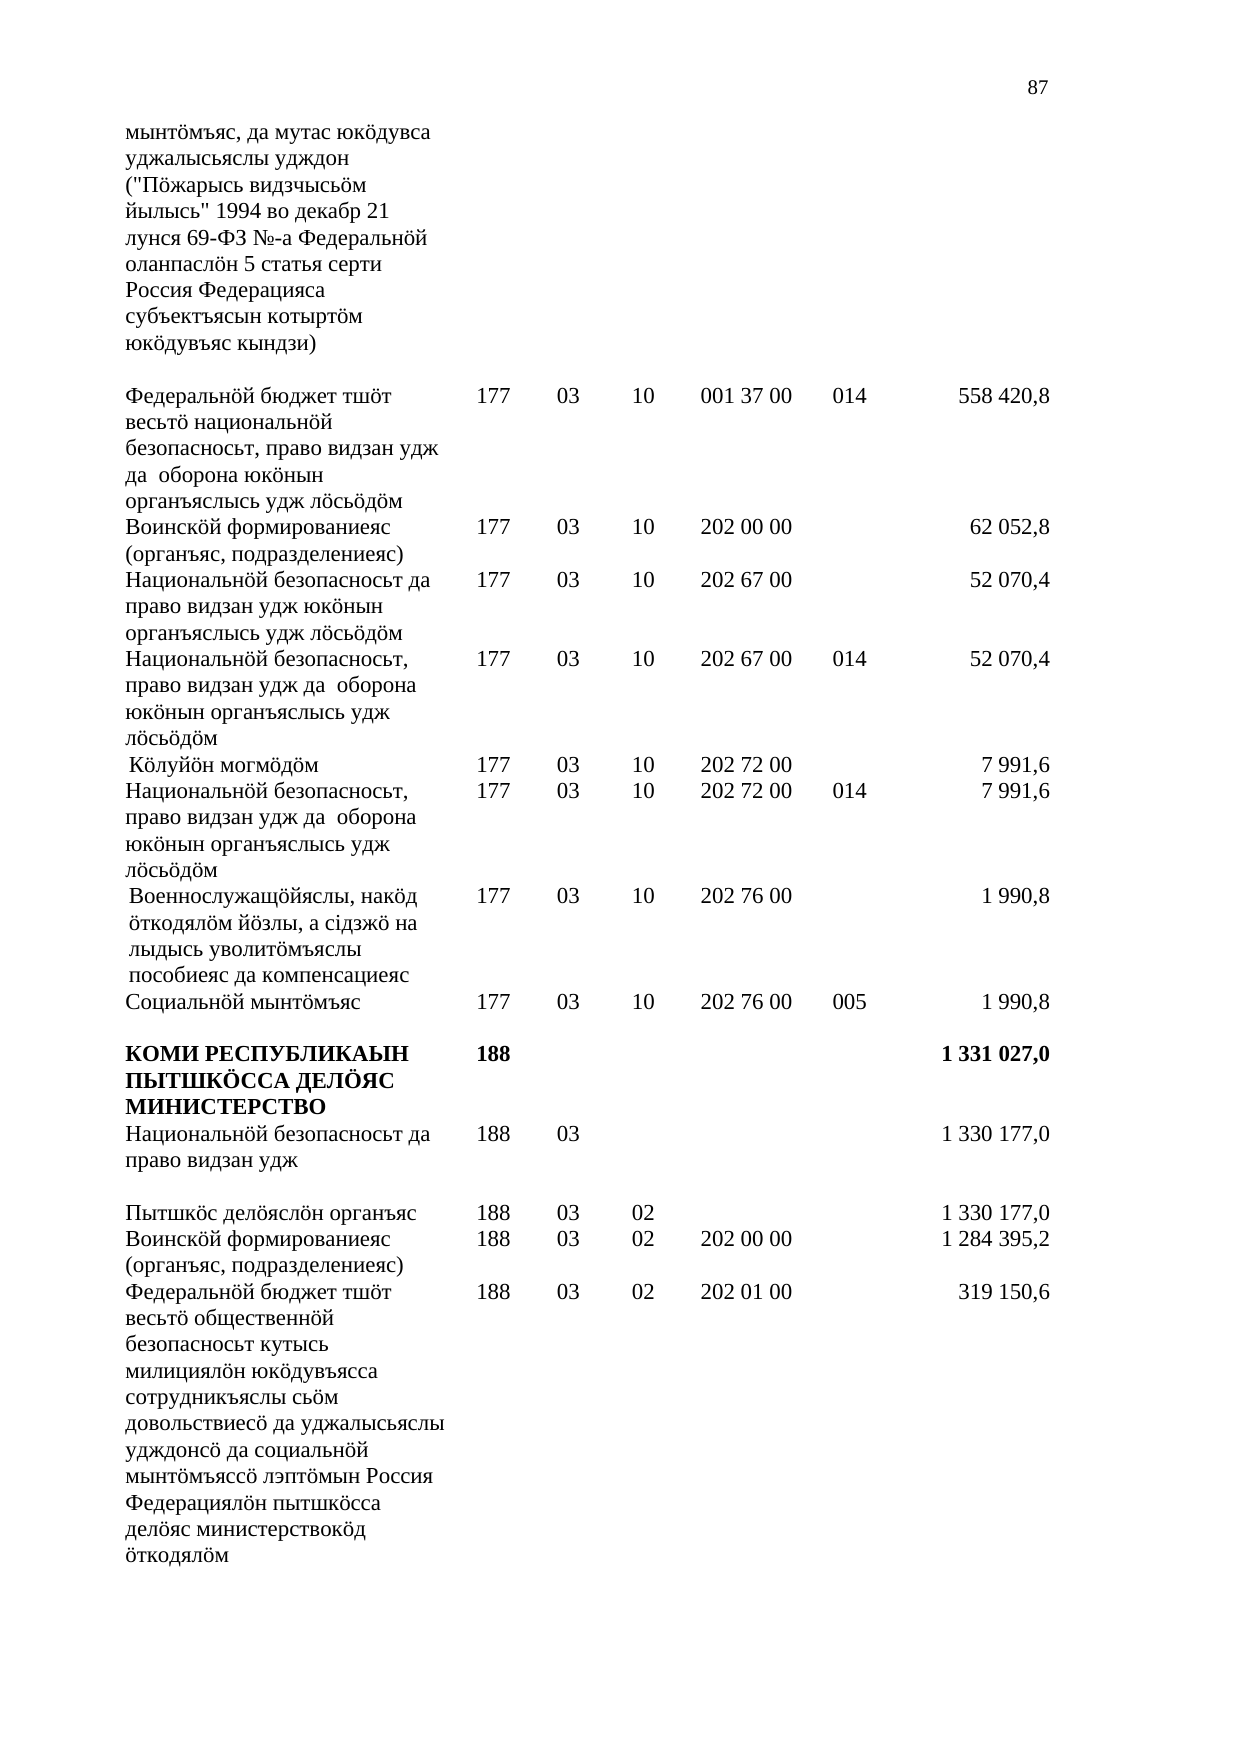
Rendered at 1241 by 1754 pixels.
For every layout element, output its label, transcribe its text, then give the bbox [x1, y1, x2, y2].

table_cell 001 37 00 [681, 382, 812, 513]
table_cell 03 [531, 988, 606, 1041]
table_cell 202 76 00 [681, 883, 812, 988]
table_cell [681, 1199, 812, 1225]
table_cell Пытшкöс делöяслöн органъяс [119, 1199, 456, 1225]
table_cell 03 [531, 645, 606, 751]
table_cell 10 [606, 883, 681, 988]
table_cell [531, 118, 606, 382]
table_cell [606, 118, 681, 382]
table_cell [1056, 751, 1093, 777]
table_cell Воинскöй формированиеяс (органъяс, подразделениеяс) [119, 1225, 456, 1278]
table_cell 03 [531, 566, 606, 645]
table_cell 188 [456, 1225, 531, 1278]
table_cell [606, 1041, 681, 1119]
table_cell [1056, 1225, 1093, 1278]
table_cell [681, 1041, 812, 1119]
table_cell 177 [456, 751, 531, 777]
table_cell 177 [456, 988, 531, 1041]
table_cell [812, 1041, 887, 1119]
table_cell 014 [812, 382, 887, 513]
table_cell Воинскöй формированиеяс (органъяс, подразделениеяс) [119, 514, 456, 566]
table_cell 202 00 00 [681, 1225, 812, 1278]
table_cell [812, 751, 887, 777]
table_cell 005 [812, 988, 887, 1041]
table_cell [1056, 1199, 1093, 1225]
table_cell 03 [531, 514, 606, 566]
table_cell [887, 118, 1056, 382]
table_cell 10 [606, 514, 681, 566]
table_cell 177 [456, 777, 531, 882]
table_cell 188 [456, 1278, 531, 1594]
table_cell 62 052,8 [887, 514, 1056, 566]
table_cell 202 67 00 [681, 645, 812, 751]
table_cell 177 [456, 566, 531, 645]
table_cell Военнослужащöйяслы, накöд öткодялöм йöзлы, а сiдзжö на лыдысь уволитöмъяслы пособиеяс да компенсациеяс [119, 883, 456, 988]
table_cell Национальнöй безопасносьт, право видзан удж да оборона юкöнын органъяслысь удж лöсьöдöм [119, 645, 456, 751]
table_cell [1056, 566, 1093, 645]
table_cell 03 [531, 1225, 606, 1278]
table_cell [1056, 777, 1093, 882]
table_cell 02 [606, 1225, 681, 1278]
table_cell [1056, 1278, 1093, 1594]
table_cell мынтöмъяс, да мутас юкöдувса уджалысьяслы удждон ("Пöжарысь видзчысьöм йылысь" 1994 во декабр 21 лунся 69-ФЗ №-а Федеральнöй оланпаслöн 5 статья серти Россия Федерацияса субъектъясын котыртöм юкöдувъяс кындзи) [119, 118, 456, 382]
table_cell 188 [456, 1041, 531, 1119]
table_cell Социальнöй мынтöмъяс [119, 988, 456, 1041]
table_cell 202 00 00 [681, 514, 812, 566]
table_cell 10 [606, 566, 681, 645]
table_cell [1056, 118, 1093, 382]
table_cell [812, 1199, 887, 1225]
table_cell [456, 118, 531, 382]
table_cell КОМИ РЕСПУБЛИКАЫН ПЫТШКÖССА ДЕЛÖЯС МИНИСТЕРСТВО [119, 1041, 456, 1119]
table_cell 188 [456, 1199, 531, 1225]
table_cell [812, 118, 887, 382]
table_cell 03 [531, 883, 606, 988]
table_cell 014 [812, 777, 887, 882]
table_cell 177 [456, 883, 531, 988]
table_cell 03 [531, 751, 606, 777]
table_cell 202 67 00 [681, 566, 812, 645]
table_cell [606, 1120, 681, 1199]
table_cell Национальнöй безопасносьт, право видзан удж да оборона юкöнын органъяслысь удж лöсьöдöм [119, 777, 456, 882]
table_cell 1 331 027,0 [887, 1041, 1056, 1119]
table_cell [1056, 883, 1093, 988]
table_cell [812, 1120, 887, 1199]
table_cell 52 070,4 [887, 566, 1056, 645]
table_cell 10 [606, 751, 681, 777]
table_cell [812, 883, 887, 988]
table_cell 10 [606, 382, 681, 513]
table_cell Кöлуйöн могмöдöм [119, 751, 456, 777]
table_cell [1056, 988, 1093, 1041]
table_cell 558 420,8 [887, 382, 1056, 513]
table_cell 03 [531, 382, 606, 513]
table_cell 202 72 00 [681, 751, 812, 777]
table_cell 02 [606, 1278, 681, 1594]
table_cell 1 990,8 [887, 883, 1056, 988]
table_cell 03 [531, 1199, 606, 1225]
table_cell 014 [812, 645, 887, 751]
table_cell [681, 118, 812, 382]
table_cell 177 [456, 514, 531, 566]
table_cell 202 01 00 [681, 1278, 812, 1594]
table_cell 202 72 00 [681, 777, 812, 882]
table_cell 177 [456, 382, 531, 513]
table_cell [812, 514, 887, 566]
table_cell Федеральнöй бюджет тшöт весьтö общественнöй безопасносьт кутысь милициялöн юкöдувъясса сотрудникъяслы сьöм довольствиесö да уджалысьяслы удждонсö да социальнöй мынтöмъяссö лэптöмын Россия Федерациялöн пытшкöсса делöяс министерствокöд öткодялöм [119, 1278, 456, 1594]
table_cell 188 [456, 1120, 531, 1199]
table_cell [1056, 1041, 1093, 1119]
table_cell 177 [456, 645, 531, 751]
table_cell 52 070,4 [887, 645, 1056, 751]
table_cell [681, 1120, 812, 1199]
table_cell 1 330 177,0 [887, 1199, 1056, 1225]
table_cell 202 76 00 [681, 988, 812, 1041]
table_cell [812, 1225, 887, 1278]
table_cell Федеральнöй бюджет тшöт весьтö национальнöй безопасносьт, право видзан удж да оборона юкöнын органъяслысь удж лöсьöдöм [119, 382, 456, 513]
table_cell [812, 1278, 887, 1594]
table_cell 03 [531, 777, 606, 882]
table_cell 03 [531, 1278, 606, 1594]
table_cell [1056, 645, 1093, 751]
table_cell 10 [606, 988, 681, 1041]
table_cell 10 [606, 777, 681, 882]
table_cell [812, 566, 887, 645]
table_cell [1056, 1120, 1093, 1199]
table_cell 1 284 395,2 [887, 1225, 1056, 1278]
table_cell [1056, 514, 1093, 566]
table_cell [531, 1041, 606, 1119]
table_cell 03 [531, 1120, 606, 1199]
table_cell Национальнöй безопасносьт да право видзан удж юкöнын органъяслысь удж лöсьöдöм [119, 566, 456, 645]
table_cell 7 991,6 [887, 751, 1056, 777]
table_cell 319 150,6 [887, 1278, 1056, 1594]
table_cell 02 [606, 1199, 681, 1225]
table_cell 10 [606, 645, 681, 751]
table_cell 1 330 177,0 [887, 1120, 1056, 1199]
table_cell [1056, 382, 1093, 513]
table_cell 1 990,8 [887, 988, 1056, 1041]
table_cell 7 991,6 [887, 777, 1056, 882]
table_cell Национальнöй безопасносьт да право видзан удж [119, 1120, 456, 1199]
